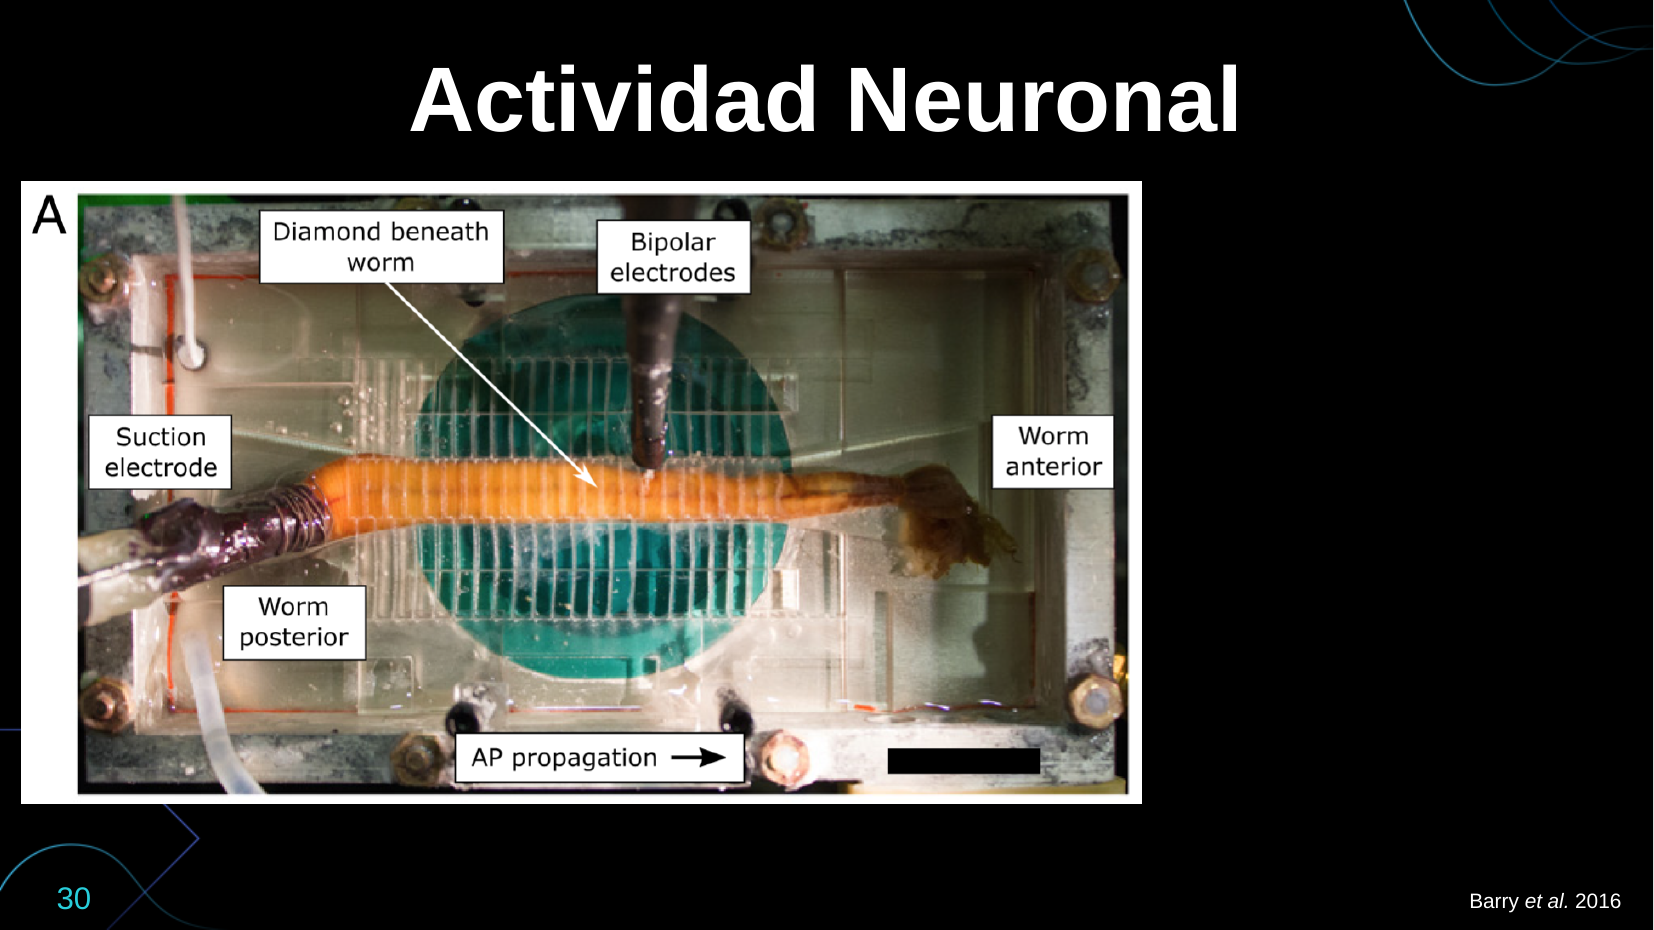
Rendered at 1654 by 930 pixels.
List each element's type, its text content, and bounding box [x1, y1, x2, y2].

text_box [42, 873, 215, 930]
text_box Actividad Neuronal [393, 40, 1260, 159]
text_box Barry et al. 2016 [1454, 881, 1637, 920]
picture [0, 0, 1654, 930]
